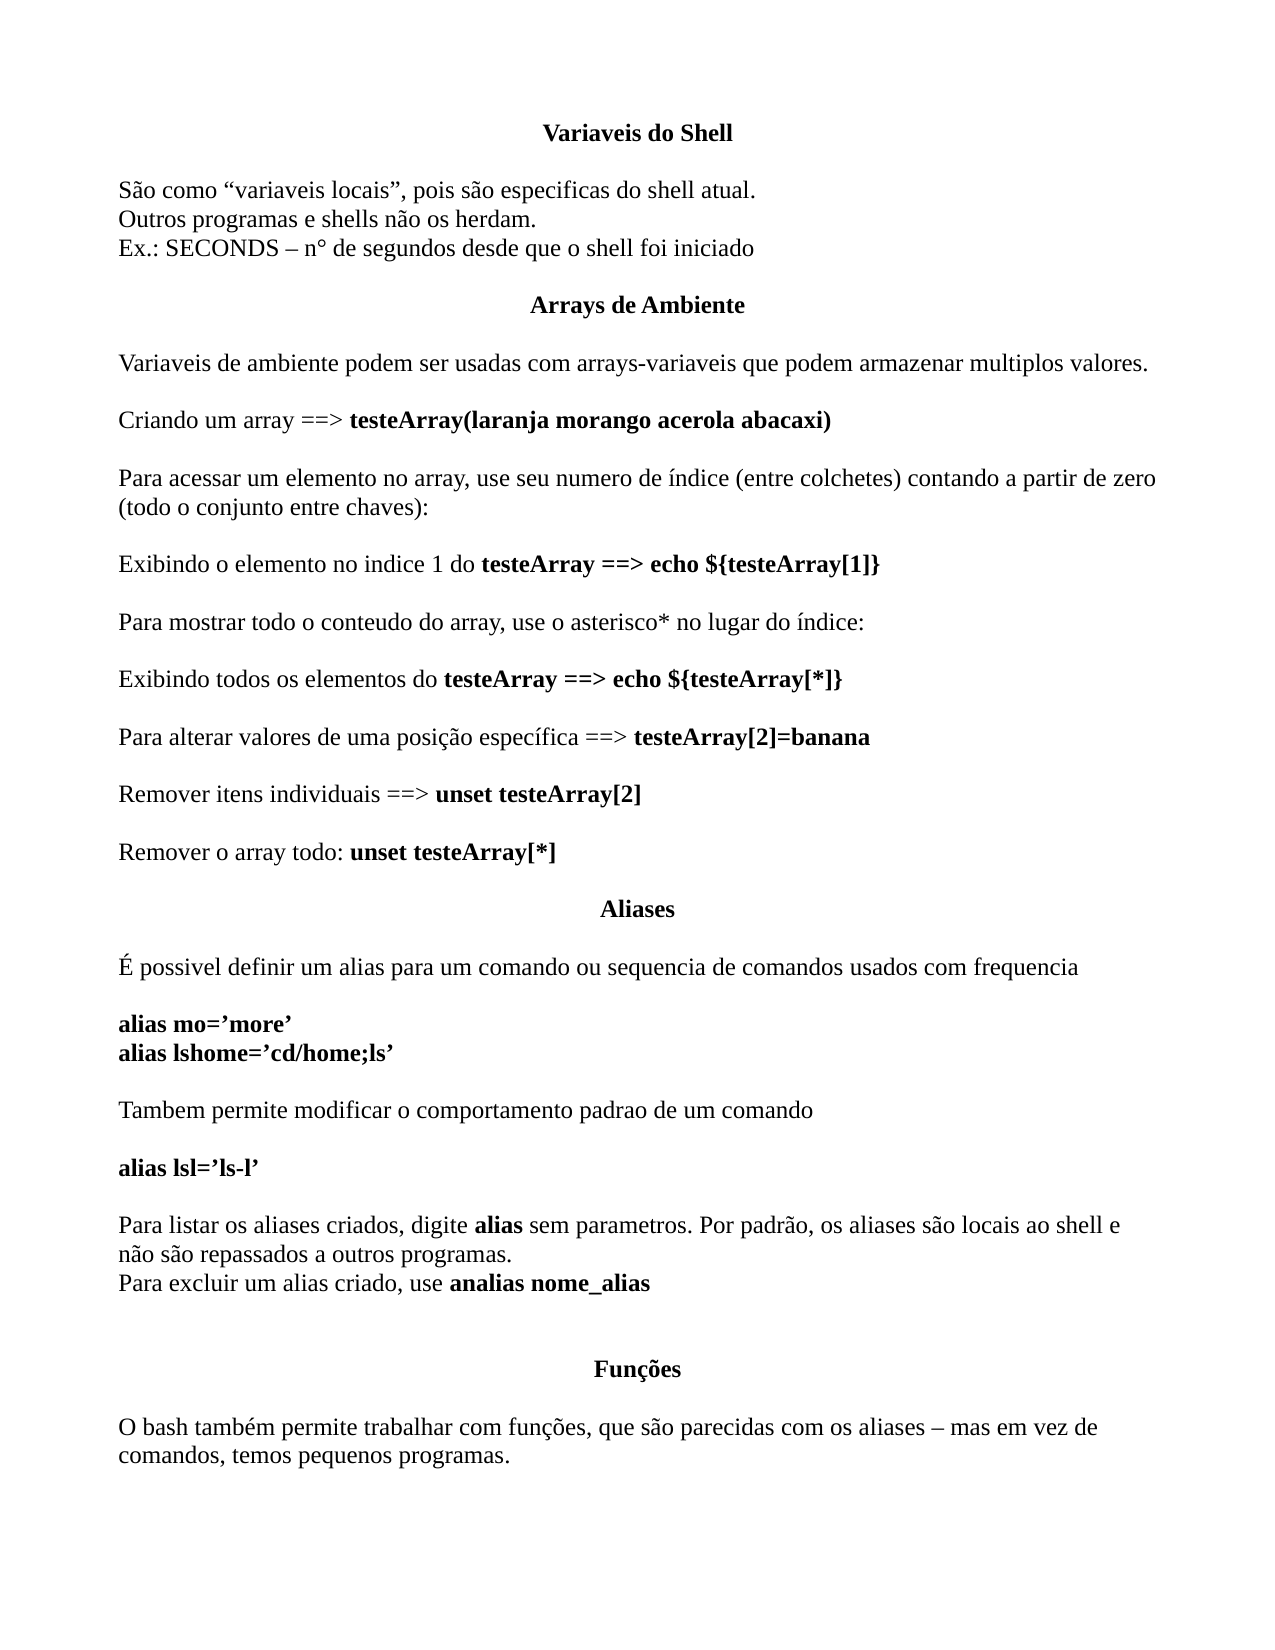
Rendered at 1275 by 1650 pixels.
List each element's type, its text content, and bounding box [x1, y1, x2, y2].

text Funções [118, 1354, 1157, 1383]
text Para acessar um elemento no array, use seu numero de índice (entre colchetes) contando a partir de zero (todo o conjunto entre chaves): [118, 463, 1157, 521]
text Arrays de Ambiente [118, 291, 1157, 319]
text Remover o array todo: unset testeArray[*] [118, 837, 1157, 866]
text Variaveis do Shell [118, 118, 1157, 147]
text alias mo=’more’ [118, 1009, 1157, 1038]
text Remover itens individuais ==> unset testeArray[2] [118, 779, 1157, 808]
text Outros programas e shells não os herdam. [118, 204, 1157, 233]
text alias lshome=’cd/home;ls’ [118, 1038, 1157, 1067]
text Para excluir um alias criado, use analias nome_alias [118, 1268, 1157, 1297]
text Tambem permite modificar o comportamento padrao de um comando [118, 1096, 1157, 1124]
text Para mostrar todo o conteudo do array, use o asterisco* no lugar do índice: [118, 607, 1157, 636]
text Para alterar valores de uma posição específica ==> testeArray[2]=banana [118, 722, 1157, 751]
text São como “variaveis locais”, pois são especificas do shell atual. [118, 176, 1157, 204]
text Ex.: SECONDS – n° de segundos desde que o shell foi iniciado [118, 233, 1157, 262]
text É possivel definir um alias para um comando ou sequencia de comandos usados com frequencia [118, 952, 1157, 981]
text Exibindo o elemento no indice 1 do testeArray ==> echo ${testeArray[1]} [118, 549, 1157, 578]
text Exibindo todos os elementos do testeArray ==> echo ${testeArray[*]} [118, 664, 1157, 693]
text Variaveis de ambiente podem ser usadas com arrays-variaveis que podem armazenar multiplos valores. [118, 348, 1157, 377]
text alias lsl=’ls-l’ [118, 1153, 1157, 1182]
text O bash também permite trabalhar com funções, que são parecidas com os aliases – mas em vez de comandos, temos pequenos programas. [118, 1412, 1157, 1469]
text Criando um array ==> testeArray(laranja morango acerola abacaxi) [118, 406, 1157, 434]
text Para listar os aliases criados, digite alias sem parametros. Por padrão, os aliases são locais ao shell e não são repassados a outros programas. [118, 1211, 1157, 1268]
text Aliases [118, 894, 1157, 923]
